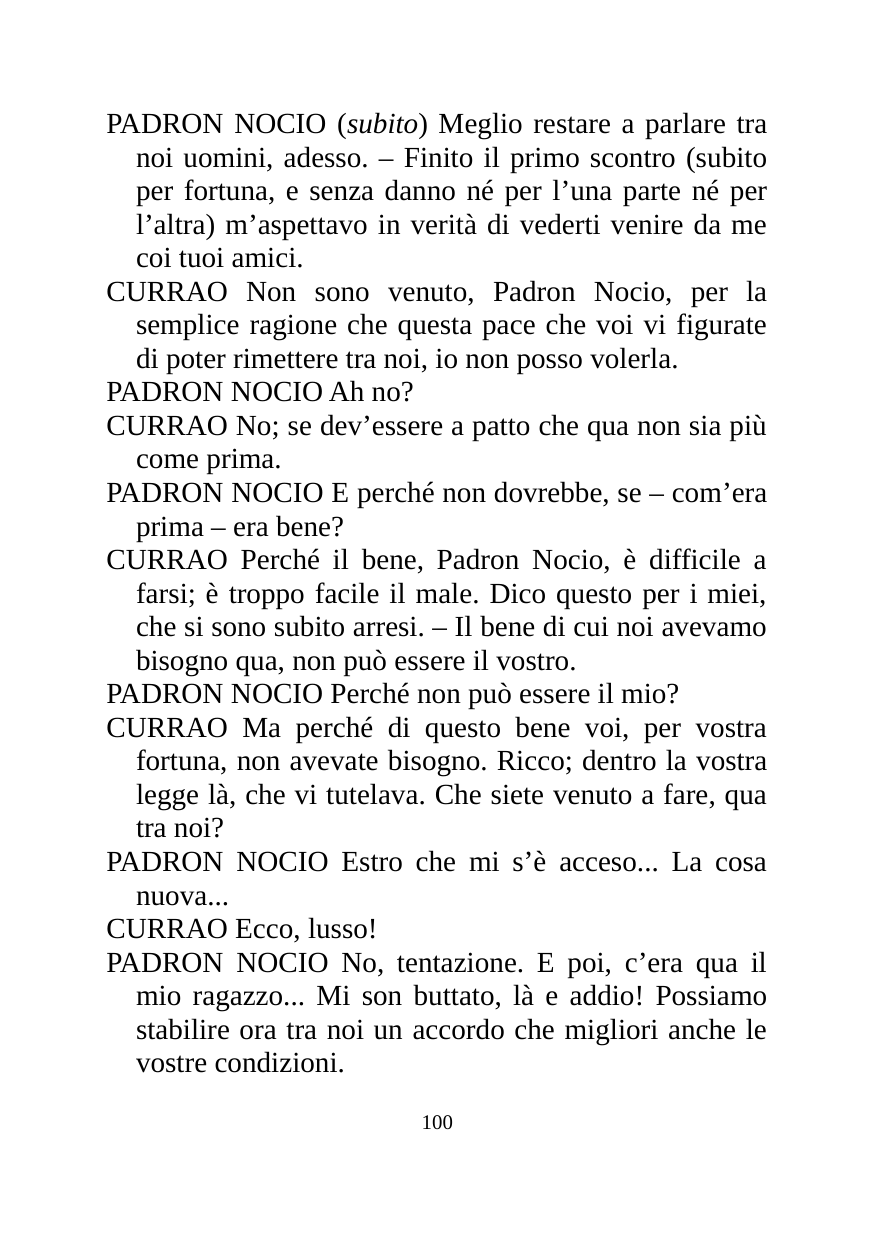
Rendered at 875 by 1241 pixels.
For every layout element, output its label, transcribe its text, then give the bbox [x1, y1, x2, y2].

text PADRON NOCIO Estro che mi s’è acceso... La cosa nuova... [106, 844, 768, 911]
text PADRON NOCIO Ah no? [106, 374, 768, 408]
text PADRON NOCIO No, tentazione. E poi, c’era qua il mio ragazzo... Mi son buttato, là e addio! Possiamo stabilire ora tra noi un accordo che migliori anche le vostre condizioni. [106, 945, 768, 1079]
text CURRAO Ecco, lusso! [106, 911, 768, 945]
text CURRAO Non sono venuto, Padron Nocio, per la semplice ragione che questa pace che voi vi figurate di poter rimettere tra noi, io non posso volerla. [106, 274, 768, 374]
text CURRAO Perché il bene, Padron Nocio, è difficile a farsi; è troppo facile il male. Dico questo per i miei, che si sono subito arresi. – Il bene di cui noi avevamo bisogno qua, non può essere il vostro. [106, 542, 768, 676]
text CURRAO Ma perché di questo bene voi, per vostra fortuna, non avevate bisogno. Ricco; dentro la vostra legge là, che vi tutelava. Che siete venuto a fare, qua tra noi? [106, 710, 768, 844]
text PADRON NOCIO E perché non dovrebbe, se – com’era prima – era bene? [106, 475, 768, 542]
text CURRAO No; se dev’essere a patto che qua non sia più come prima. [106, 408, 768, 475]
text PADRON NOCIO Perché non può essere il mio? [106, 676, 768, 710]
text PADRON NOCIO (subito) Meglio restare a parlare tra noi uomini, adesso. – Finito il primo scontro (subito per fortuna, e senza danno né per l’una parte né per l’altra) m’aspettavo in verità di vederti venire da me coi tuoi amici. [106, 106, 768, 274]
